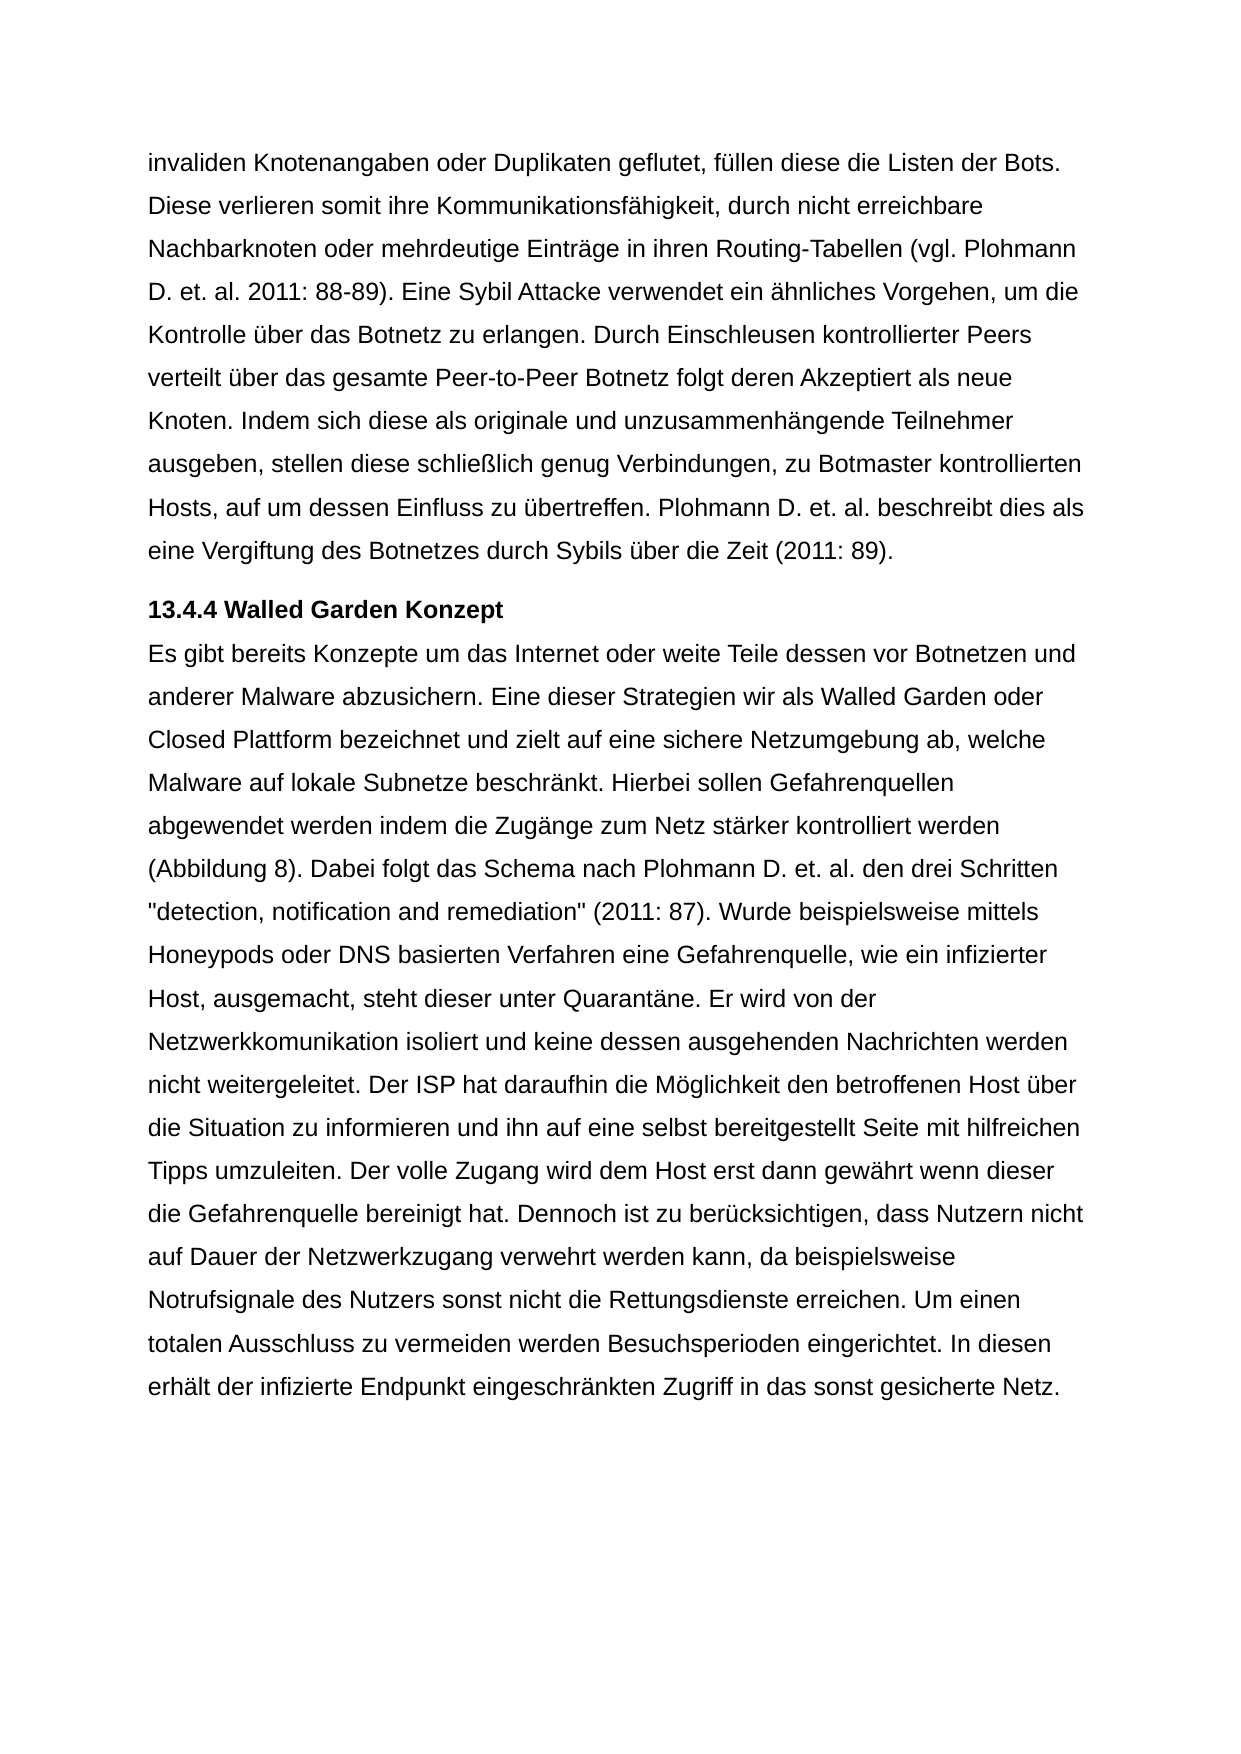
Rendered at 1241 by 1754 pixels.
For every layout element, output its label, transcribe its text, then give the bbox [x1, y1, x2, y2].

subtitle 13.4.4 Walled Garden Konzept [148, 596, 1093, 624]
text Es gibt bereits Konzepte um das Internet oder weite Teile dessen vor Botnetzen und anderer Malware abzusichern. Eine dieser Strategien wir als Walled Garden oder Closed Plattform bezeichnet und zielt auf eine sichere Netzumgebung ab, welche Malware auf lokale Subnetze beschränkt. Hierbei sollen Gefahrenquellen abgewendet werden indem die Zugänge zum Netz stärker kontrolliert werden (Abbildung 8). Dabei folgt das Schema nach Plohmann D. et. al. den drei Schritten "detection, notification and remediation" (2011: 87). Wurde beispielsweise mittels Honeypods oder DNS basierten Verfahren eine Gefahrenquelle, wie ein infizierter Host, ausgemacht, steht dieser unter Quarantäne. Er wird von der Netzwerkkomunikation isoliert und keine dessen ausgehenden Nachrichten werden nicht weitergeleitet. Der ISP hat daraufhin die Möglichkeit den betroffenen Host über die Situation zu informieren und ihn auf eine selbst bereitgestellt Seite mit hilfreichen Tipps umzuleiten. Der volle Zugang wird dem Host erst dann gewährt wenn dieser die Gefahrenquelle bereinigt hat. Dennoch ist zu berücksichtigen, dass Nutzern nicht auf Dauer der Netzwerkzugang verwehrt werden kann, da beispielsweise Notrufsignale des Nutzers sonst nicht die Rettungsdienste erreichen. Um einen totalen Ausschluss zu vermeiden werden Besuchsperioden eingerichtet. In diesen erhält der infizierte Endpunkt eingeschränkten Zugriff in das sonst gesicherte Netz. [148, 639, 1093, 1401]
text invaliden Knotenangaben oder Duplikaten geflutet, füllen diese die Listen der Bots. Diese verlieren somit ihre Kommunikationsfähigkeit, durch nicht erreichbare Nachbarknoten oder mehrdeutige Einträge in ihren Routing-Tabellen (vgl. Plohmann D. et. al. 2011: 88-89). Eine Sybil Attacke verwendet ein ähnliches Vorgehen, um die Kontrolle über das Botnetz zu erlangen. Durch Einschleusen kontrollierter Peers verteilt über das gesamte Peer-to-Peer Botnetz folgt deren Akzeptiert als neue Knoten. Indem sich diese als originale und unzusammenhängende Teilnehmer ausgeben, stellen diese schließlich genug Verbindungen, zu Botmaster kontrollierten Hosts, auf um dessen Einfluss zu übertreffen. Plohmann D. et. al. beschreibt dies als eine Vergiftung des Botnetzes durch Sybils über die Zeit (2011: 89). [148, 148, 1093, 564]
